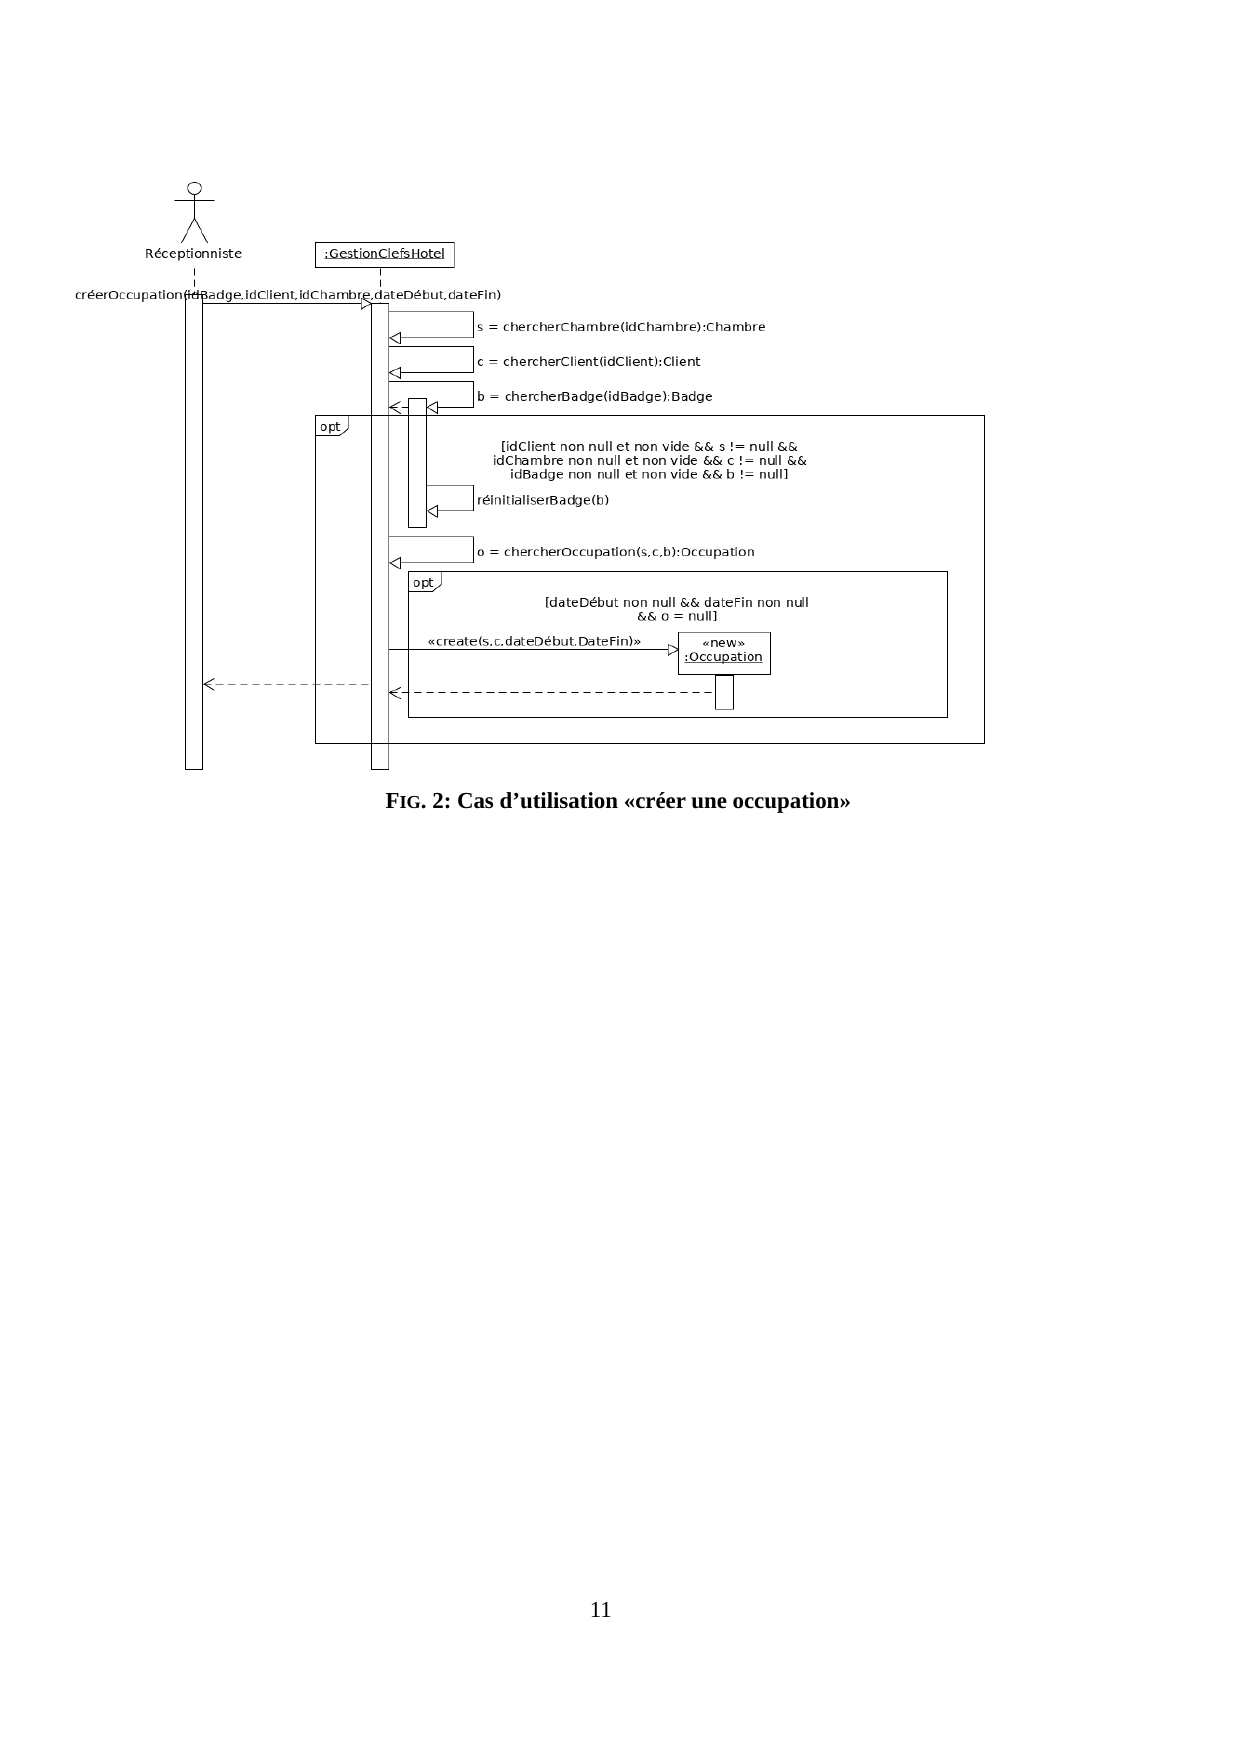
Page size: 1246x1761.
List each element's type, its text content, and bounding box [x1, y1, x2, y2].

text Fig. 2: Cas d’utilisation «créer une occupation» [126, 787, 1075, 813]
picture [54, 164, 1003, 787]
